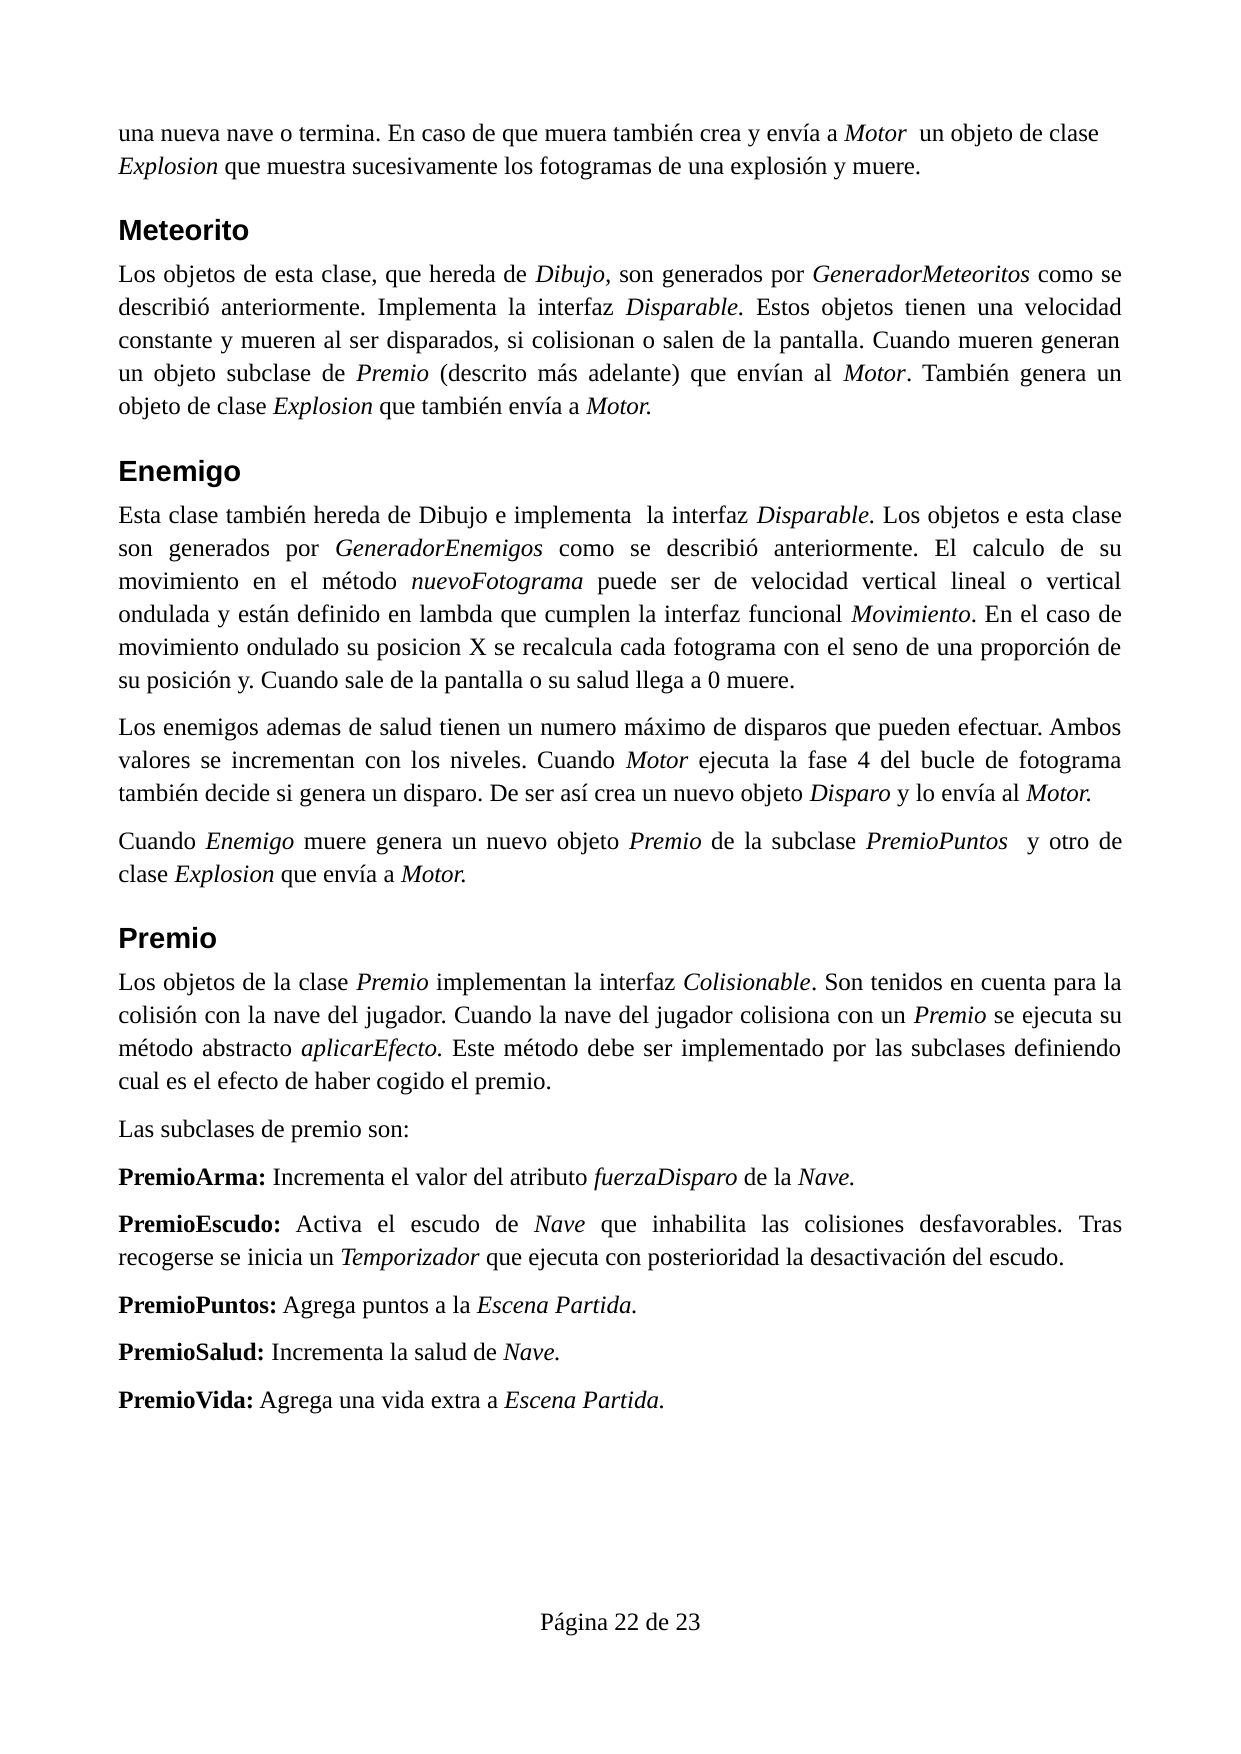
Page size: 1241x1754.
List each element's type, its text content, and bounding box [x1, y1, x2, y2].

text PremioVida: Agrega una vida extra a Escena Partida. [118, 1385, 1122, 1414]
text PremioPuntos: Agrega puntos a la Escena Partida. [118, 1290, 1122, 1318]
subtitle Enemigo [118, 454, 1122, 487]
text PremioEscudo: Activa el escudo de Nave que inhabilita las colisiones desfavorables. Tras recogerse se inicia un Temporizador que ejecuta con posterioridad la desactivación del escudo. [118, 1209, 1122, 1271]
subtitle Meteorito [118, 213, 1122, 247]
text PremioArma: Incrementa el valor del atributo fuerzaDisparo de la Nave. [118, 1162, 1122, 1190]
text Los enemigos ademas de salud tienen un numero máximo de disparos que pueden efectuar. Ambos valores se incrementan con los niveles. Cuando Motor ejecuta la fase 4 del bucle de fotograma también decide si genera un disparo. De ser así crea un nuevo objeto Disparo y lo envía al Motor. [118, 712, 1122, 807]
text Esta clase también hereda de Dibujo e implementa la interfaz Disparable. Los objetos e esta clase son generados por GeneradorEnemigos como se describió anteriormente. El calculo de su movimiento en el método nuevoFotograma puede ser de velocidad vertical lineal o vertical ondulada y están definido en lambda que cumplen la interfaz funcional Movimiento. En el caso de movimiento ondulado su posicion X se recalcula cada fotograma con el seno de una proporción de su posición y. Cuando sale de la pantalla o su salud llega a 0 muere. [118, 500, 1122, 693]
text una nueva nave o termina. En caso de que muera también crea y envía a Motor un objeto de clase Explosion que muestra sucesivamente los fotogramas de una explosión y muere. [118, 118, 1122, 180]
subtitle Premio [118, 921, 1122, 955]
text Cuando Enemigo muere genera un nuevo objeto Premio de la subclase PremioPuntos y otro de clase Explosion que envía a Motor. [118, 826, 1122, 888]
text PremioSalud: Incrementa la salud de Nave. [118, 1337, 1122, 1366]
text Los objetos de la clase Premio implementan la interfaz Colisionable. Son tenidos en cuenta para la colisión con la nave del jugador. Cuando la nave del jugador colisiona con un Premio se ejecuta su método abstracto aplicarEfecto. Este método debe ser implementado por las subclases definiendo cual es el efecto de haber cogido el premio. [118, 967, 1122, 1095]
text Las subclases de premio son: [118, 1114, 1122, 1143]
text Los objetos de esta clase, que hereda de Dibujo, son generados por GeneradorMeteoritos como se describió anteriormente. Implementa la interfaz Disparable. Estos objetos tienen una velocidad constante y mueren al ser disparados, si colisionan o salen de la pantalla. Cuando mueren generan un objeto subclase de Premio (descrito más adelante) que envían al Motor. También genera un objeto de clase Explosion que también envía a Motor. [118, 259, 1122, 420]
